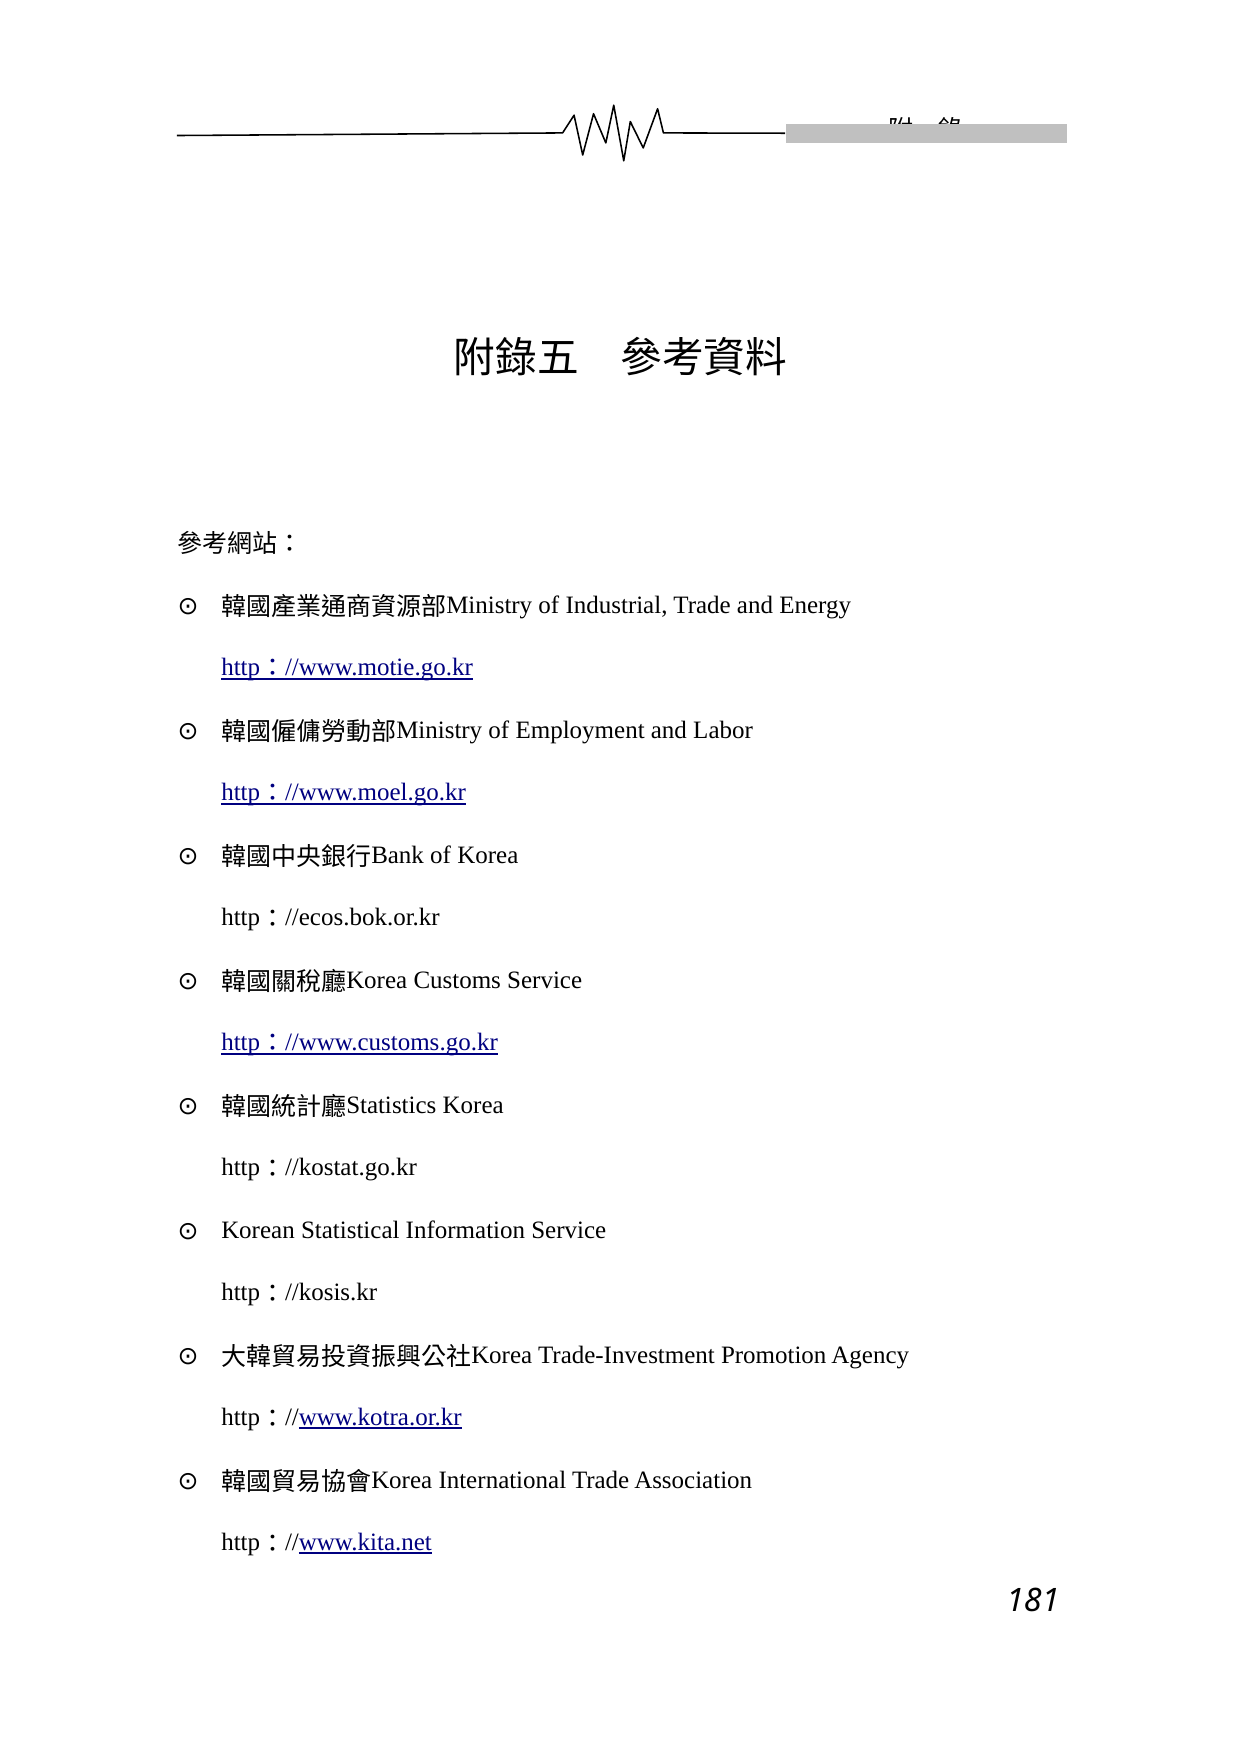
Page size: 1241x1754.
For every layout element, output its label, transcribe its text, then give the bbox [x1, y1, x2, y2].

text http：//ecos.bok.or.kr [177, 875, 1063, 938]
text 參考網站： [177, 500, 1063, 563]
text ⊙ 韓國中央銀行Bank of Korea [177, 813, 1063, 875]
text ⊙ 韓國僱傭勞動部Ministry of Employment and Labor [177, 688, 1063, 750]
text 附錄五 參考資料 [177, 313, 1063, 375]
text http：//www.customs.go.kr [177, 1000, 1063, 1063]
text ⊙ 韓國貿易協會Korea International Trade Association [177, 1438, 1063, 1500]
text http：//kosis.kr [177, 1250, 1063, 1313]
text http：//www.moel.go.kr [177, 750, 1063, 813]
text ⊙ 韓國統計廳Statistics Korea [177, 1063, 1063, 1125]
text http：//www.motie.go.kr [177, 625, 1063, 688]
text ⊙ 大韓貿易投資振興公社Korea Trade-Investment Promotion Agency [177, 1313, 1063, 1375]
text http：//kostat.go.kr [177, 1125, 1063, 1188]
text ⊙ 韓國產業通商資源部Ministry of Industrial, Trade and Energy [177, 563, 1063, 625]
text ⊙ 韓國關稅廳Korea Customs Service [177, 938, 1063, 1000]
text http：//www.kita.net [177, 1500, 1063, 1563]
text http：//www.kotra.or.kr [177, 1375, 1063, 1438]
text ⊙ Korean Statistical Information Service [177, 1188, 1063, 1250]
